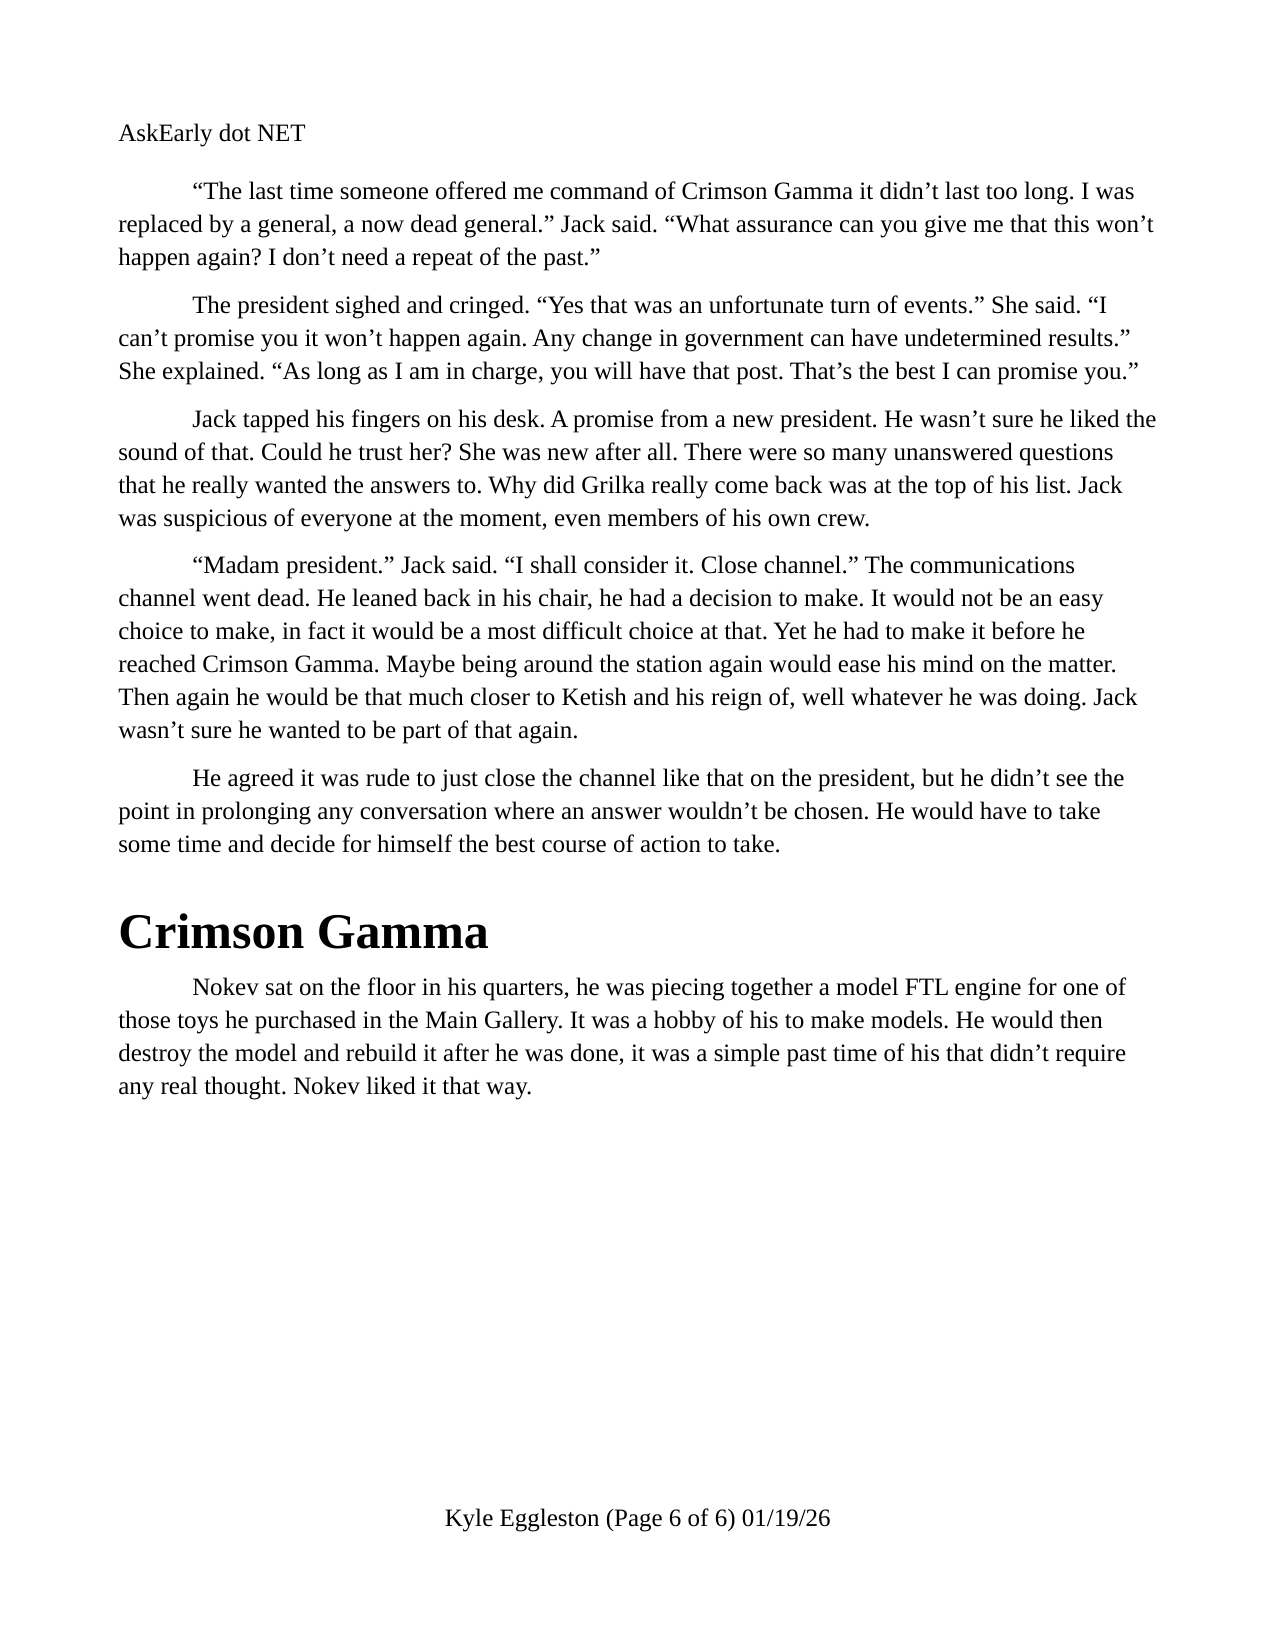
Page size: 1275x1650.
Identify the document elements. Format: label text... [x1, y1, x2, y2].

text “Madam president.” Jack said. “I shall consider it. Close channel.” The communications channel went dead. He leaned back in his chair, he had a decision to make. It would not be an easy choice to make, in fact it would be a most difficult choice at that. Yet he had to make it before he reached Crimson Gamma. Maybe being around the station again would ease his mind on the matter. Then again he would be that much closer to Ketish and his reign of, well whatever he was doing. Jack wasn’t sure he wanted to be part of that again. [118, 550, 1157, 744]
text Nokev sat on the floor in his quarters, he was piecing together a model FTL engine for one of those toys he purchased in the Main Gallery. It was a hobby of his to make models. He would then destroy the model and rebuild it after he was done, it was a simple past time of his that didn’t require any real thought. Nokev liked it that way. [118, 972, 1157, 1099]
text Jack tapped his fingers on his desk. A promise from a new president. He wasn’t sure he liked the sound of that. Could he trust her? She was new after all. There were so many unanswered questions that he really wanted the answers to. Why did Grilka really come back was at the top of his list. Jack was suspicious of everyone at the moment, even members of his own crew. [118, 404, 1157, 531]
subtitle Crimson Gamma [118, 902, 1157, 959]
text The president sighed and cringed. “Yes that was an unfortunate turn of events.” She said. “I can’t promise you it won’t happen again. Any change in government can have undetermined results.” She explained. “As long as I am in charge, you will have that post. That’s the best I can promise you.” [118, 290, 1157, 385]
text “The last time someone offered me command of Crimson Gamma it didn’t last too long. I was replaced by a general, a now dead general.” Jack said. “What assurance can you give me that this won’t happen again? I don’t need a repeat of the past.” [118, 176, 1157, 271]
text He agreed it was rude to just close the channel like that on the president, but he didn’t see the point in prolonging any conversation where an answer wouldn’t be chosen. He would have to take some time and decide for himself the best course of action to take. [118, 763, 1157, 858]
